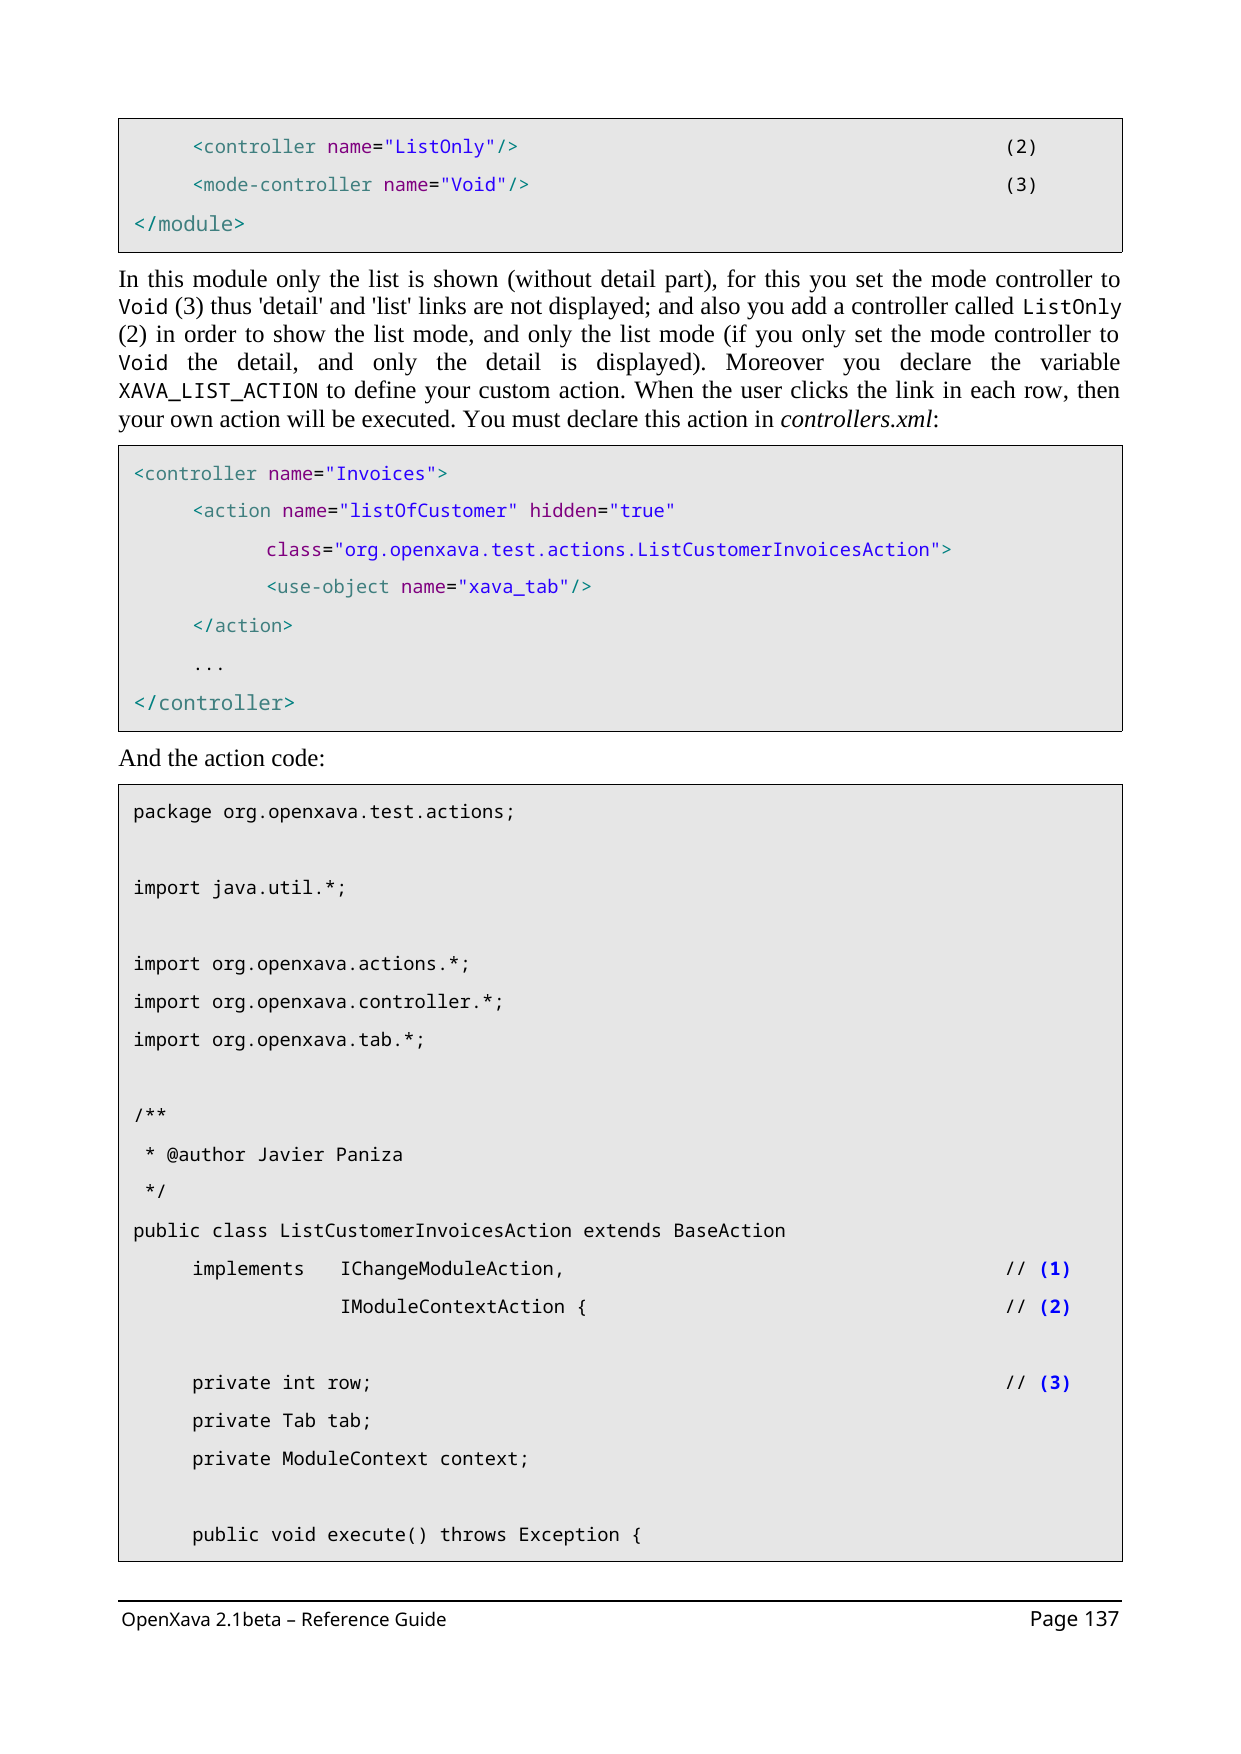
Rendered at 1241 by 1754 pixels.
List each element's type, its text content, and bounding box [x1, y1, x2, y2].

text ... [119, 635, 1122, 673]
text </controller> [119, 673, 1122, 731]
text <controller name="Invoices"> [119, 446, 1122, 483]
text private int row; // (3) [119, 1354, 1122, 1392]
text private Tab tab; [119, 1392, 1122, 1430]
text implements IChangeModuleAction, // (1) [119, 1240, 1122, 1278]
text </module> [119, 194, 1122, 252]
text /** [119, 1088, 1122, 1126]
text package org.openxava.test.actions; [119, 785, 1122, 822]
text */ [119, 1164, 1122, 1202]
text import java.util.*; [119, 860, 1122, 898]
text IModuleContextAction { // (2) [119, 1278, 1122, 1316]
text class="org.openxava.test.actions.ListCustomerInvoicesAction"> [119, 521, 1122, 559]
text import org.openxava.actions.*; [119, 936, 1122, 974]
text private ModuleContext context; [119, 1430, 1122, 1468]
text </action> [119, 597, 1122, 635]
text <use-object name="xava_tab"/> [119, 559, 1122, 597]
text And the action code: [118, 744, 1122, 771]
text In this module only the list is shown (without detail part), for this you set the mode controller to Void (3) thus 'detail' and 'list' links are not displayed; and also you add a controller called ListOnly (2) in order to show the list mode, and only the list mode (if you only set the mode controller to Void the detail, and only the detail is displayed). Moreover you declare the variable XAVA_LIST_ACTION to define your custom action. When the user clicks the link in each row, then your own action will be executed. You must declare this action in controllers.xml: [118, 265, 1122, 432]
text <controller name="ListOnly"/> (2) [119, 119, 1122, 156]
text <action name="listOfCustomer" hidden="true" [119, 483, 1122, 521]
text * @author Javier Paniza [119, 1126, 1122, 1164]
text public void execute() throws Exception { [119, 1506, 1122, 1561]
text public class ListCustomerInvoicesAction extends BaseAction [119, 1202, 1122, 1240]
text <mode-controller name="Void"/> (3) [119, 156, 1122, 194]
text import org.openxava.tab.*; [119, 1012, 1122, 1050]
text import org.openxava.controller.*; [119, 974, 1122, 1012]
